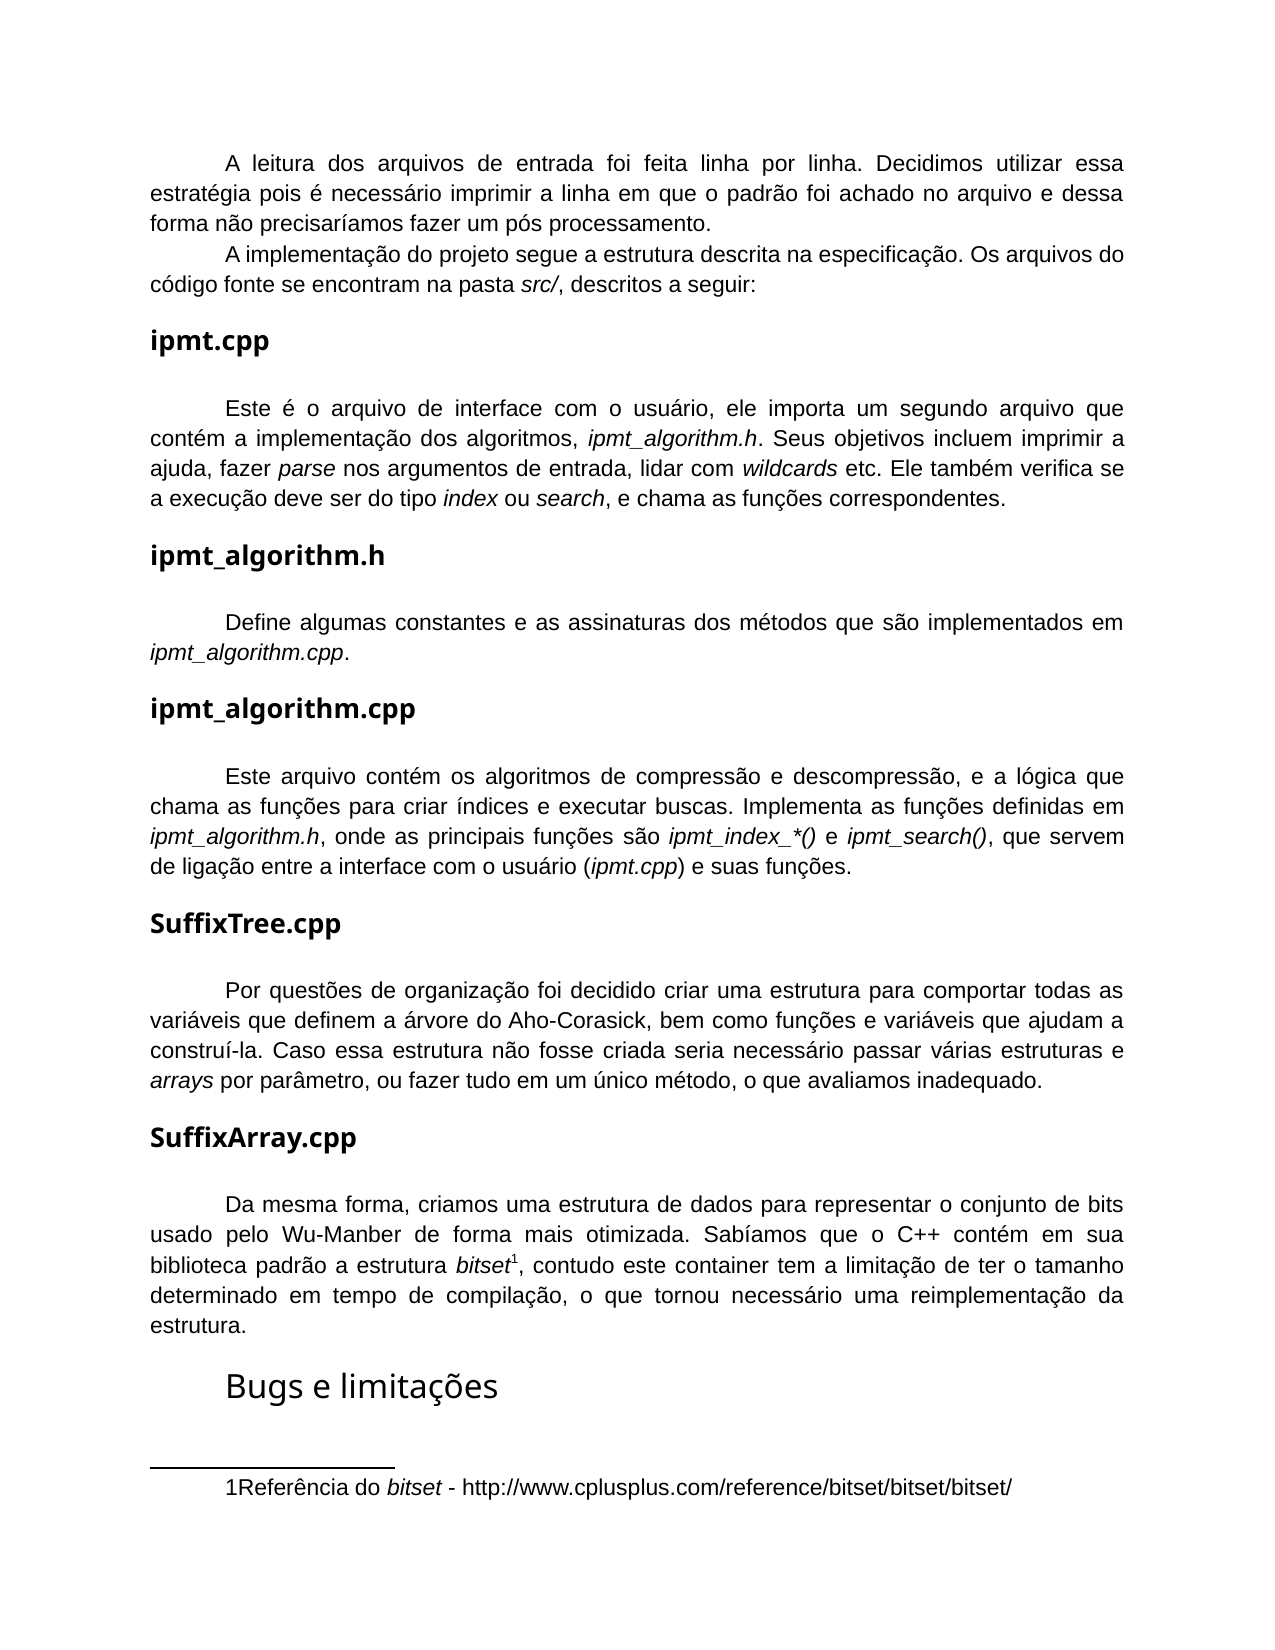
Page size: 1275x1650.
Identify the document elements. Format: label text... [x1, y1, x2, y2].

text Define algumas constantes e as assinaturas dos métodos que são implementados em ipmt_algorithm.cpp. [150, 609, 1125, 665]
text Por questões de organização foi decidido criar uma estrutura para comportar todas as variáveis que definem a árvore do Aho-Corasick, bem como funções e variáveis que ajudam a construí-la. Caso essa estrutura não fosse criada seria necessário passar várias estruturas e arrays por parâmetro, ou fazer tudo em um único método, o que avaliamos inadequado. [150, 977, 1125, 1094]
subtitle SuffixArray.cpp [150, 1118, 1125, 1155]
subtitle Bugs e limitações [150, 1363, 1125, 1408]
subtitle ipmt_algorithm.cpp [150, 690, 1125, 727]
text Este arquivo contém os algoritmos de compressão e descompressão, e a lógica que chama as funções para criar índices e executar buscas. Implementa as funções definidas em ipmt_algorithm.h, onde as principais funções são ipmt_index_*() e ipmt_search(), que servem de ligação entre a interface com o usuário (ipmt.cpp) e suas funções. [150, 763, 1125, 879]
subtitle SuffixTree.cpp [150, 904, 1125, 941]
text A leitura dos arquivos de entrada foi feita linha por linha. Decidimos utilizar essa estratégia pois é necessário imprimir a linha em que o padrão foi achado no arquivo e dessa forma não precisaríamos fazer um pós processamento. [150, 150, 1125, 237]
subtitle ipmt_algorithm.h [150, 536, 1125, 573]
text Da mesma forma, criamos uma estrutura de dados para representar o conjunto de bits usado pelo Wu-Manber de forma mais otimizada. Sabíamos que o C++ contém em sua biblioteca padrão a estrutura bitset, contudo este container tem a limitação de ter o tamanho determinado em tempo de compilação, o que tornou necessário uma reimplementação da estrutura. [150, 1191, 1125, 1338]
subtitle ipmt.cpp [150, 322, 1125, 359]
text A implementação do projeto segue a estrutura descrita na especificação. Os arquivos do código fonte se encontram na pasta src/, descritos a seguir: [150, 241, 1125, 297]
text Este é o arquivo de interface com o usuário, ele importa um segundo arquivo que contém a implementação dos algoritmos, ipmt_algorithm.h. Seus objetivos incluem imprimir a ajuda, fazer parse nos argumentos de entrada, lidar com wildcards etc. Ele também verifica se a execução deve ser do tipo index ou search, e chama as funções correspondentes. [150, 394, 1125, 511]
text Referência do bitset - http://www.cplusplus.com/reference/bitset/bitset/bitset/ [150, 1474, 1125, 1500]
